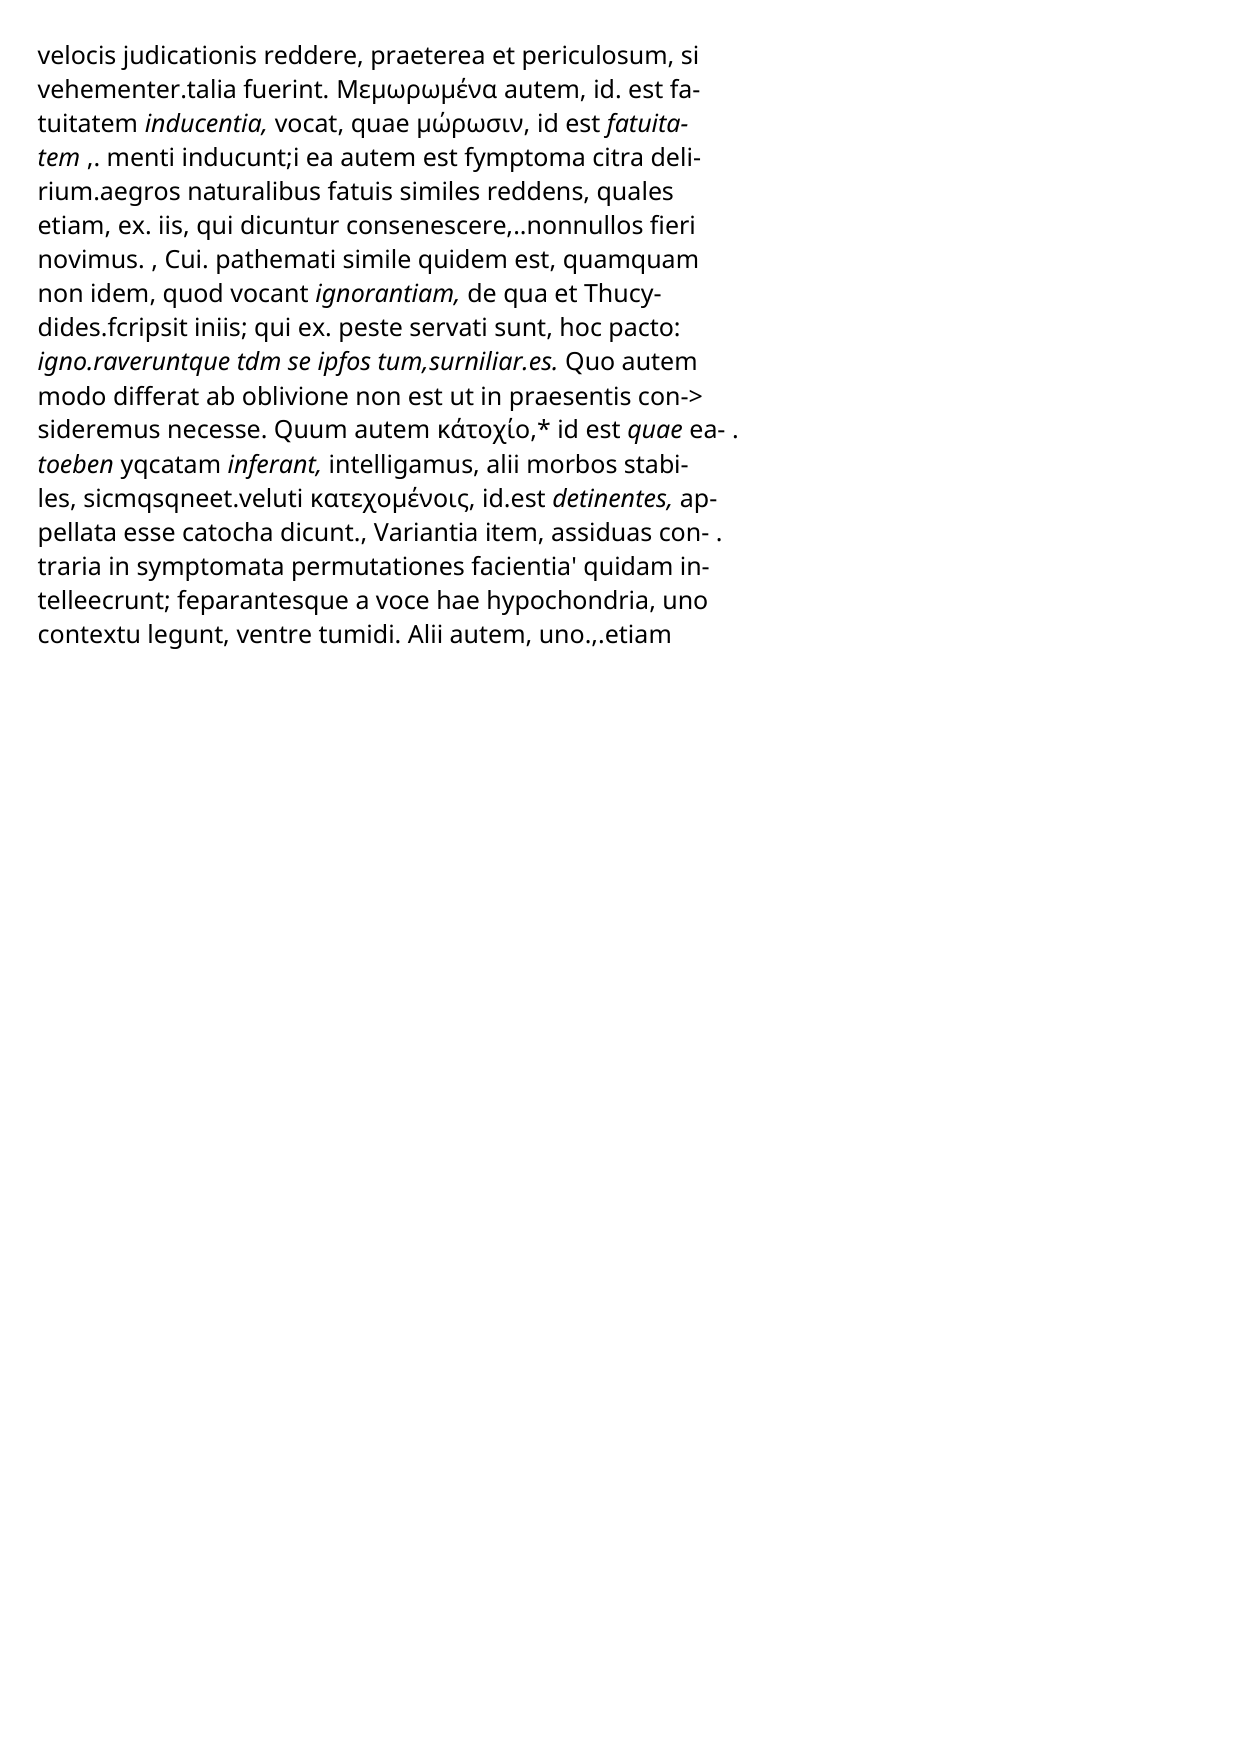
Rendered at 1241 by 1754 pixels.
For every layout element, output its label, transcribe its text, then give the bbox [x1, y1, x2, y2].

text velocis judicationis reddere, praeterea et periculosum, si vehementer.talia fuerint. Μεμωρωμένα autem, id. est fa- tuitatem inducentia, vocat, quae μώρωσιν, id est fatuita- tem ,. menti inducunt;i ea autem est fymptoma citra deli- rium.aegros naturalibus fatuis similes reddens, quales etiam, ex. iis, qui dicuntur consenescere,..nonnullos fieri novimus. , Cui. pathemati simile quidem est, quamquam non idem, quod vocant ignorantiam, de qua et Thucy- dides.fcripsit iniis; qui ex. peste servati sunt, hoc pacto: igno.raveruntque tdm se ipfos tum,surniliar.es. Quo autem modo differat ab oblivione non est ut in praesentis con-> sideremus necesse. Quum autem κάτοχίο,* id est quae ea- . toeben yqcatam inferant, intelligamus, alii morbos stabi- les, sicmqsqneet.veluti κατεχομένοις, id.est detinentes, ap- pellata esse catocha dicunt., Variantia item, assiduas con- . traria in symptomata permutationes facientia' quidam in- telleecrunt; feparantesque a voce hae hypochondria, uno contextu legunt, ventre tumidi. Alii autem, uno.,.etiam [37, 37, 1203, 651]
